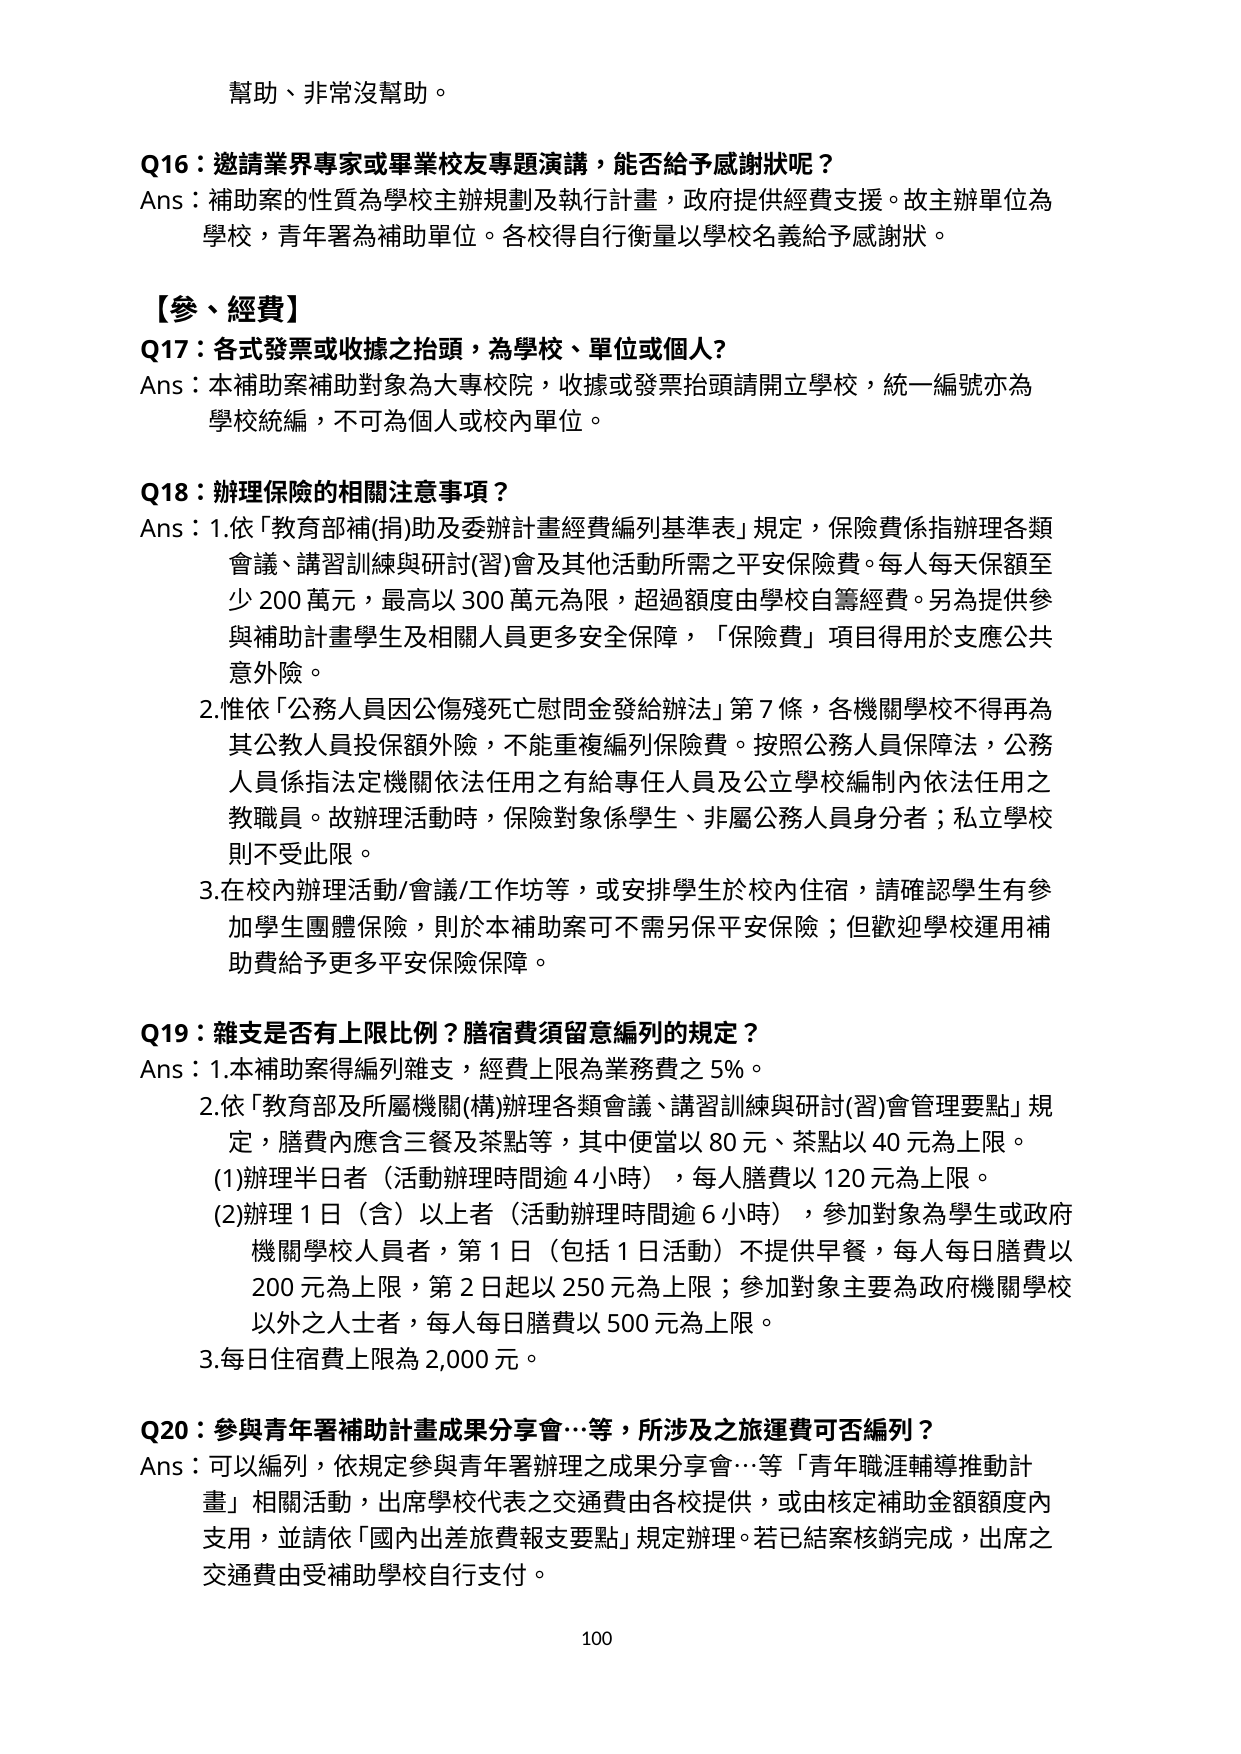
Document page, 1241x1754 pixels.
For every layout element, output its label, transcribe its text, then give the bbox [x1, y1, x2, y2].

list 辦理1日（含）以上者（活動辦理時間逾6小時），參加對象為學生或政府機關學校人員者，第1日（包括1日活動）不提供早餐，每人每日膳費以200元為上限，第2日起以250元為上限；參加對象主要為政府機關學校以外之人士者，每人每日膳費以500元為上限。 [214, 1195, 1073, 1340]
text 3.每日住宿費上限為2,000元。 [199, 1340, 1053, 1376]
list 辦理半日者（活動辦理時間逾4小時），每人膳費以120元為上限。 [214, 1159, 1073, 1195]
text Q16：邀請業界專家或畢業校友專題演講，能否給予感謝狀呢？ [140, 144, 1053, 180]
text 3.在校內辦理活動/會議/工作坊等，或安排學生於校內住宿，請確認學生有參加學生團體保險，則於本補助案可不需另保平安保險；但歡迎學校運用補助費給予更多平安保險保障。 [199, 871, 1053, 979]
text Q18：辦理保險的相關注意事項？ [140, 472, 1053, 508]
text 【參、經費】 [140, 287, 1053, 329]
text Ans：1.本補助案得編列雜支，經費上限為業務費之5%。 [140, 1050, 1053, 1086]
text Q20：參與青年署補助計畫成果分享會…等，所涉及之旅運費可否編列？ [140, 1410, 1053, 1446]
text Ans：可以編列，依規定參與青年署辦理之成果分享會…等「青年職涯輔導推動計畫」相關活動，出席學校代表之交通費由各校提供，或由核定補助金額額度內支用，並請依「國內出差旅費報支要點」規定辦理。若已結案核銷完成，出席之交通費由受補助學校自行支付。 [140, 1446, 1053, 1591]
text Ans：本補助案補助對象為大專校院，收據或發票抬頭請開立學校，統一編號亦為學校統編，不可為個人或校內單位。 [140, 366, 1053, 438]
text Ans：補助案的性質為學校主辦規劃及執行計畫，政府提供經費支援。故主辦單位為學校，青年署為補助單位。各校得自行衡量以學校名義給予感謝狀。 [140, 180, 1053, 253]
text 2.依「教育部及所屬機關(構)辦理各類會議、講習訓練與研討(習)會管理要點」規定，膳費內應含三餐及茶點等，其中便當以80元、茶點以40元為上限。 [199, 1086, 1053, 1159]
text Q19：雜支是否有上限比例？膳宿費須留意編列的規定？ [140, 1014, 1053, 1050]
text 幫助、非常沒幫助。 [199, 74, 1053, 110]
text 2.惟依「公務人員因公傷殘死亡慰問金發給辦法」第7條，各機關學校不得再為其公教人員投保額外險，不能重複編列保險費。按照公務人員保障法，公務人員係指法定機關依法任用之有給專任人員及公立學校編制內依法任用之教職員。故辦理活動時，保險對象係學生、非屬公務人員身分者；私立學校則不受此限。 [199, 689, 1053, 871]
text Q17：各式發票或收據之抬頭，為學校、單位或個人? [140, 329, 1053, 366]
text Ans：1.依「教育部補(捐)助及委辦計畫經費編列基準表」規定，保險費係指辦理各類會議、講習訓練與研討(習)會及其他活動所需之平安保險費。每人每天保額至少200萬元，最高以300萬元為限，超過額度由學校自籌經費。另為提供參與補助計畫學生及相關人員更多安全保障，「保險費」項目得用於支應公共意外險。 [140, 508, 1053, 689]
